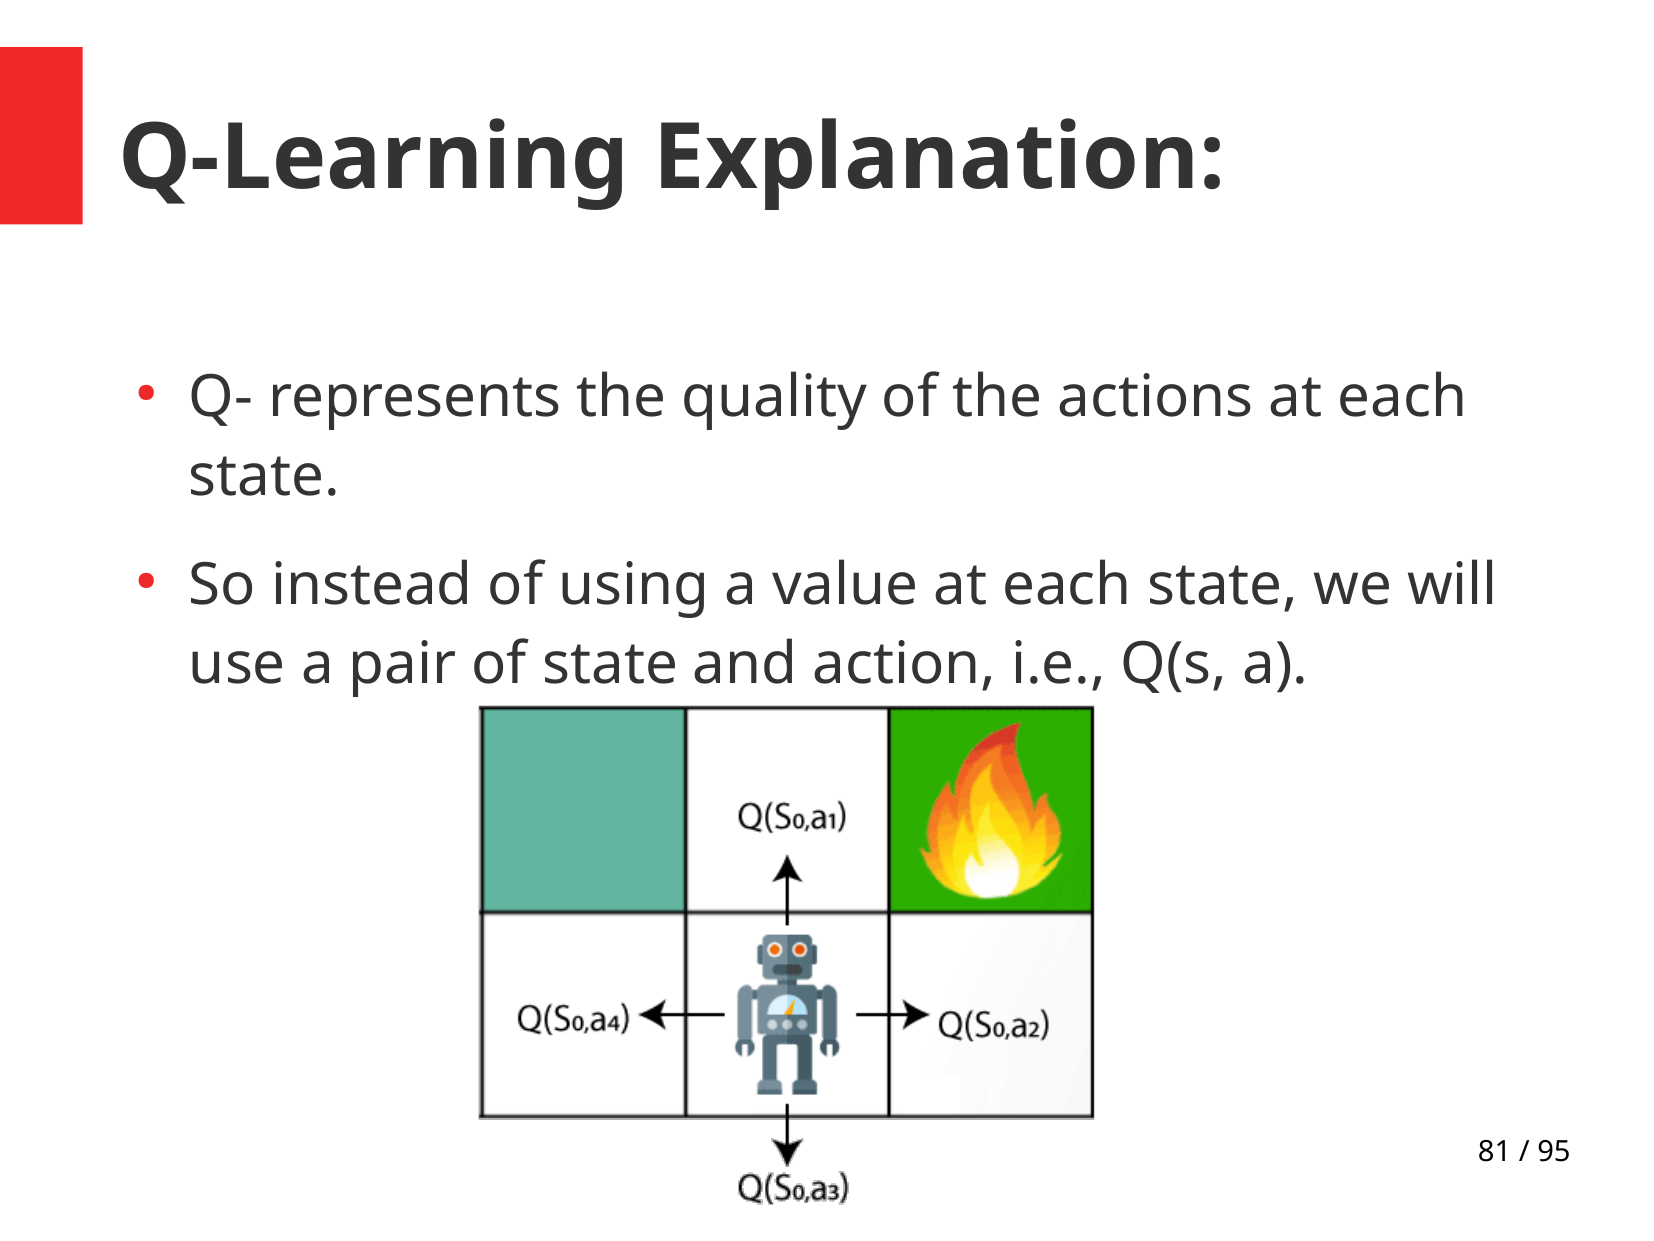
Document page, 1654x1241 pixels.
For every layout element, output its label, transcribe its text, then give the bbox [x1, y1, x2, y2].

list Q- represents the quality of the actions at each state. So instead of using a value at each state, we will use a pair of state and action, i.e., Q(s, a). [118, 354, 1536, 1074]
title Q-Learning Explanation: [118, 49, 1571, 257]
picture [473, 700, 1099, 1217]
